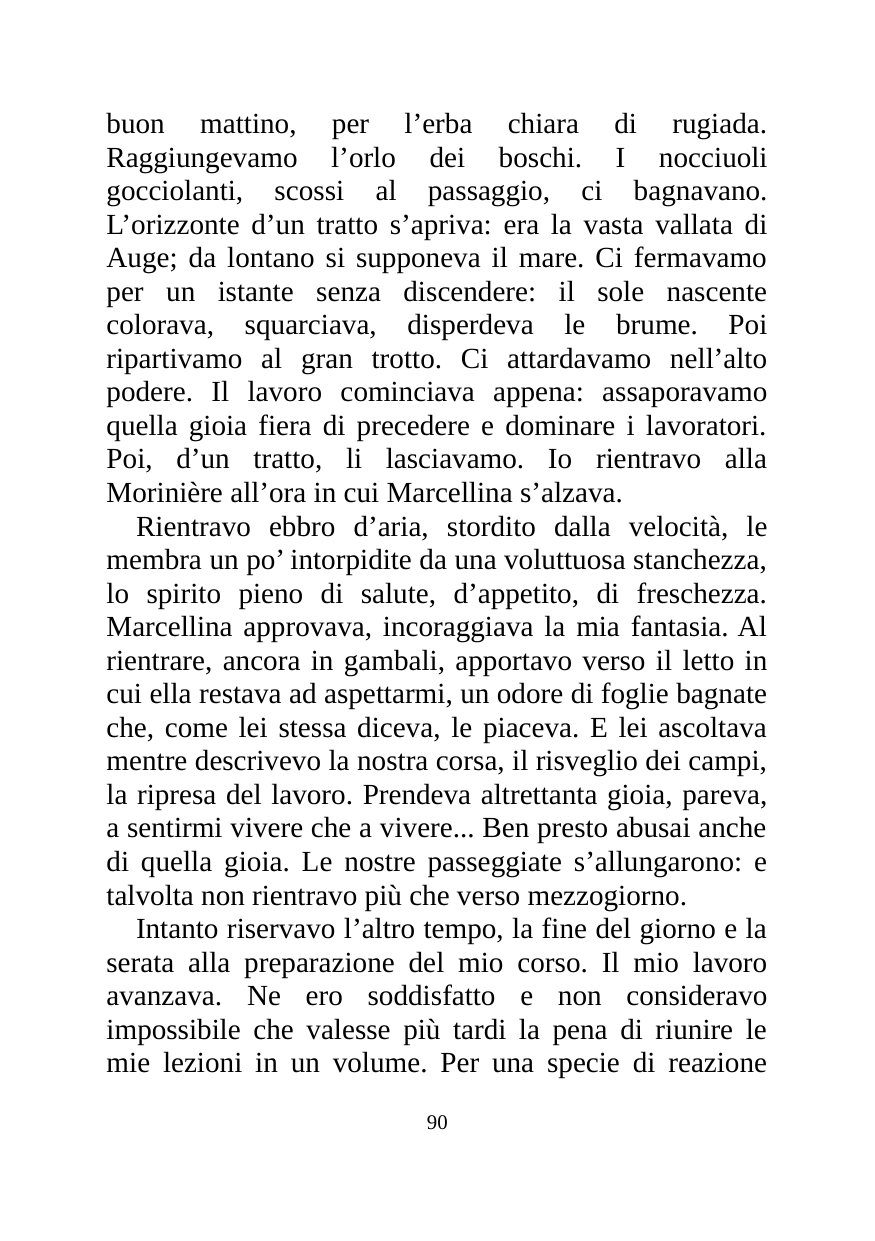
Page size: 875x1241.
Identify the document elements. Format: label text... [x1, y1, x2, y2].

text Rientravo ebbro d’aria, stordito dalla velocità, le membra un po’ intorpidite da una voluttuosa stanchezza, lo spirito pieno di salute, d’appetito, di freschezza. Marcellina approvava, incoraggiava la mia fantasia. Al rientrare, ancora in gambali, apportavo verso il letto in cui ella restava ad aspettarmi, un odore di foglie bagnate che, come lei stessa diceva, le piaceva. E lei ascoltava mentre descrivevo la nostra corsa, il risveglio dei campi, la ripresa del lavoro. Prendeva altrettanta gioia, pareva, a sentirmi vivere che a vivere... Ben presto abusai anche di quella gioia. Le nostre passeggiate s’allungarono: e talvolta non rientravo più che verso mezzogiorno. [106, 509, 768, 911]
text Intanto riservavo l’altro tempo, la fine del giorno e la serata alla preparazione del mio corso. Il mio lavoro avanzava. Ne ero soddisfatto e non consideravo impossibile che valesse più tardi la pena di riunire le mie lezioni in un volume. Per una specie di reazione [106, 911, 768, 1079]
text buon mattino, per l’erba chiara di rugiada. Raggiungevamo l’orlo dei boschi. I nocciuoli gocciolanti, scossi al passaggio, ci bagnavano. L’orizzonte d’un tratto s’apriva: era la vasta vallata di Auge; da lontano si supponeva il mare. Ci fermavamo per un istante senza discendere: il sole nascente colorava, squarciava, disperdeva le brume. Poi ripartivamo al gran trotto. Ci attardavamo nell’alto podere. Il lavoro cominciava appena: assaporavamo quella gioia fiera di precedere e dominare i lavoratori. Poi, d’un tratto, li lasciavamo. Io rientravo alla Morinière all’ora in cui Marcellina s’alzava. [106, 106, 768, 509]
